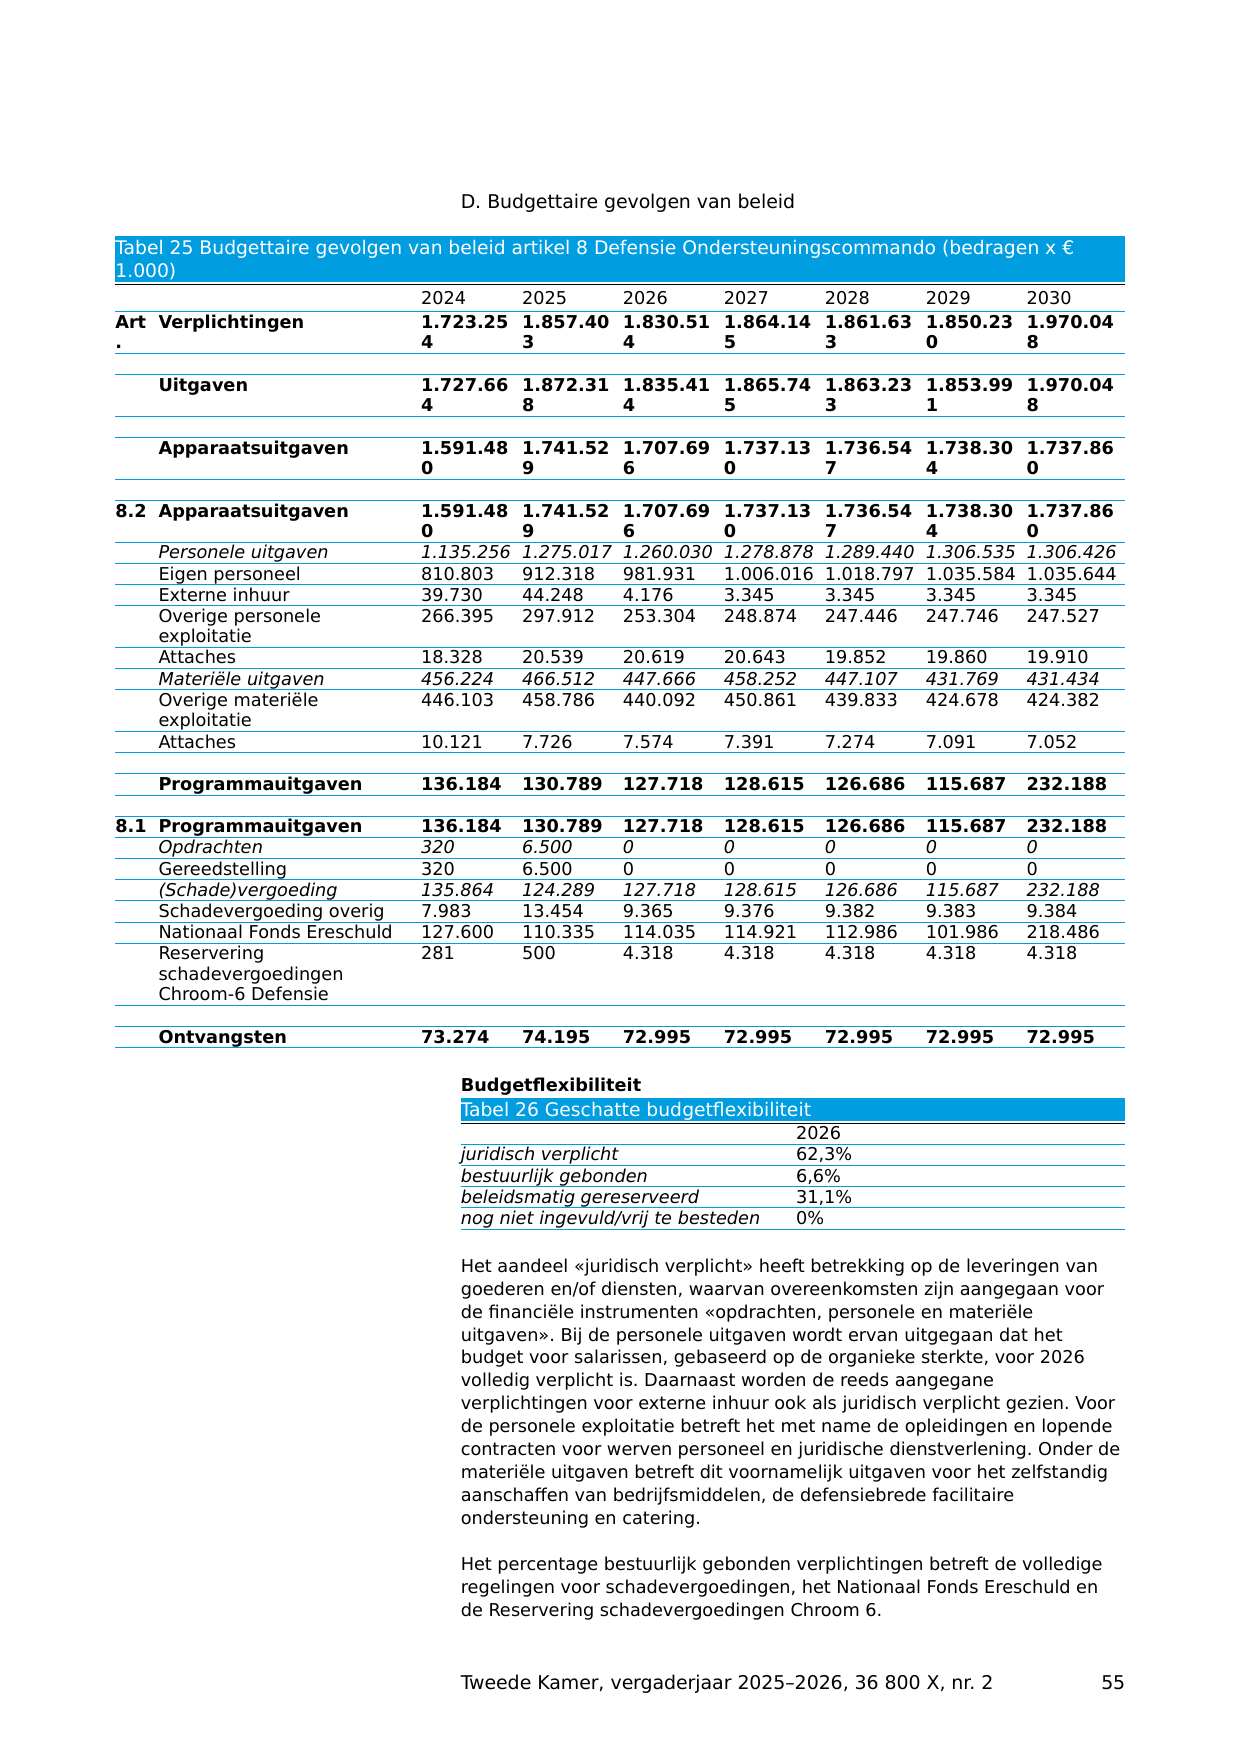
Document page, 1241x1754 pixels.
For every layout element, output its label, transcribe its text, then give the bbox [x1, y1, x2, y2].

table_cell bestuurlijk gebonden [461, 1166, 793, 1186]
table_cell 10.121 [418, 732, 519, 752]
table_cell 1.006.016 [721, 564, 822, 584]
table_cell 127.718 [620, 774, 721, 794]
table_cell 13.454 [519, 901, 620, 921]
table_cell 127.718 [620, 880, 721, 900]
table_cell [115, 375, 155, 416]
table_cell [115, 753, 155, 773]
table_cell 72.995 [923, 1027, 1023, 1047]
table_cell 1.741.529 [519, 501, 620, 542]
table_cell 0 [620, 859, 721, 879]
table_cell 7.391 [721, 732, 822, 752]
table_cell 130.789 [519, 817, 620, 837]
table_cell 1.830.514 [620, 312, 721, 353]
table_cell Ontvangsten [155, 1027, 418, 1047]
table_cell Opdrachten [155, 838, 418, 858]
table_cell 128.615 [721, 880, 822, 900]
table_cell 253.304 [620, 606, 721, 647]
table_cell [822, 354, 923, 374]
table_cell [721, 1006, 822, 1026]
table_cell 114.921 [721, 923, 822, 942]
table_cell 247.527 [1024, 606, 1125, 647]
table_cell 2030 [1024, 285, 1125, 311]
table_cell 1.737.860 [1024, 438, 1125, 479]
table_cell 281 [418, 944, 519, 1005]
table_cell 0 [721, 859, 822, 879]
table_cell [115, 285, 155, 311]
table_cell 1.591.480 [418, 438, 519, 479]
table_cell 72.995 [1024, 1027, 1125, 1047]
table_cell 1.850.230 [923, 312, 1023, 353]
table_cell 72.995 [620, 1027, 721, 1047]
table_cell 1.872.318 [519, 375, 620, 416]
table_cell 0 [822, 838, 923, 858]
table_cell 232.188 [1024, 880, 1125, 900]
table_cell 128.615 [721, 774, 822, 794]
table_cell [155, 417, 418, 437]
table_cell 136.184 [418, 817, 519, 837]
table_cell 232.188 [1024, 774, 1125, 794]
table_cell [115, 585, 155, 605]
table_cell 466.512 [519, 669, 620, 689]
table_cell 4.176 [620, 585, 721, 605]
table_cell 62,3% [793, 1145, 1125, 1165]
table_cell Attaches [155, 648, 418, 668]
table_cell juridisch verplicht [461, 1145, 793, 1165]
table_cell 1.857.403 [519, 312, 620, 353]
table_cell 6,6% [793, 1166, 1125, 1186]
table_cell [115, 564, 155, 584]
table_cell (Schade)vergoeding [155, 880, 418, 900]
text Het percentage bestuurlijk gebonden verplichtingen betreft de volledige regelingen voor schadevergoedingen, het Nationaal Fonds Ereschuld en de Reservering schadevergoedingen Chroom 6. [461, 1552, 1125, 1621]
text Budgetflexibiliteit [461, 1073, 1125, 1096]
table_cell 247.446 [822, 606, 923, 647]
table_cell 1.135.256 [418, 543, 519, 563]
table_cell 1.306.535 [923, 543, 1023, 563]
table_cell [620, 354, 721, 374]
table_cell 1.737.130 [721, 501, 822, 542]
table_cell 19.910 [1024, 648, 1125, 668]
table_cell 500 [519, 944, 620, 1005]
table_cell 4.318 [721, 944, 822, 1005]
table_cell 424.678 [923, 690, 1023, 731]
table_cell 8.2 [115, 501, 155, 542]
table_cell 127.600 [418, 923, 519, 942]
table_cell 1.737.860 [1024, 501, 1125, 542]
table_cell 127.718 [620, 817, 721, 837]
table_cell [418, 480, 519, 500]
table_cell 320 [418, 859, 519, 879]
table_cell [115, 838, 155, 858]
table_cell 128.615 [721, 817, 822, 837]
table_cell [115, 1027, 155, 1047]
table_cell 1.738.304 [923, 501, 1023, 542]
table_cell [115, 1006, 155, 1026]
table_cell 1.865.745 [721, 375, 822, 416]
table_cell 0 [721, 838, 822, 858]
table_cell 39.730 [418, 585, 519, 605]
table_cell 18.328 [418, 648, 519, 668]
table_cell 9.383 [923, 901, 1023, 921]
table_cell 4.318 [1024, 944, 1125, 1005]
table_cell 135.864 [418, 880, 519, 900]
table_cell [1024, 417, 1125, 437]
table_cell [721, 354, 822, 374]
table_cell 1.738.304 [923, 438, 1023, 479]
table_cell Uitgaven [155, 375, 418, 416]
table_cell 458.786 [519, 690, 620, 731]
table_cell [822, 417, 923, 437]
table_cell [115, 354, 155, 374]
table_cell Programmauitgaven [155, 774, 418, 794]
table_cell Verplichtingen [155, 312, 418, 353]
table_cell 20.539 [519, 648, 620, 668]
table_cell 1.853.991 [923, 375, 1023, 416]
table_cell 7.052 [1024, 732, 1125, 752]
table_cell 7.574 [620, 732, 721, 752]
table_cell [822, 753, 923, 773]
table_cell 0 [1024, 838, 1125, 858]
table_cell 126.686 [822, 880, 923, 900]
table_cell 124.289 [519, 880, 620, 900]
table_cell 232.188 [1024, 817, 1125, 837]
table_cell [155, 753, 418, 773]
table_cell 0 [822, 859, 923, 879]
table_cell 4.318 [620, 944, 721, 1005]
table_cell 248.874 [721, 606, 822, 647]
table_cell Overige materiële exploitatie [155, 690, 418, 731]
table_cell 7.983 [418, 901, 519, 921]
table_cell 101.986 [923, 923, 1023, 942]
table_cell [115, 606, 155, 647]
table_cell 110.335 [519, 923, 620, 942]
table_cell 130.789 [519, 774, 620, 794]
table_cell [620, 1006, 721, 1026]
table_cell 1.741.529 [519, 438, 620, 479]
table_cell 9.384 [1024, 901, 1125, 921]
table_cell [418, 417, 519, 437]
table_cell 1.723.254 [418, 312, 519, 353]
table_cell [519, 796, 620, 816]
table_cell 447.666 [620, 669, 721, 689]
table_cell 431.769 [923, 669, 1023, 689]
table_cell 297.912 [519, 606, 620, 647]
table_cell 115.687 [923, 880, 1023, 900]
table_cell [115, 880, 155, 900]
table_cell [115, 690, 155, 731]
table_cell 126.686 [822, 817, 923, 837]
table_cell 112.986 [822, 923, 923, 942]
table_cell 7.726 [519, 732, 620, 752]
table_cell [822, 796, 923, 816]
table_cell 3.345 [822, 585, 923, 605]
table_cell 1.278.878 [721, 543, 822, 563]
table_cell [923, 417, 1023, 437]
table_cell 0% [793, 1208, 1125, 1228]
table_cell 1.018.797 [822, 564, 923, 584]
table_cell 2026 [793, 1124, 1125, 1144]
table_cell 7.091 [923, 732, 1023, 752]
table_cell [620, 796, 721, 816]
table_cell [519, 417, 620, 437]
table_cell 1.306.426 [1024, 543, 1125, 563]
table_cell [620, 417, 721, 437]
table_cell [115, 480, 155, 500]
table_cell beleidsmatig gereserveerd [461, 1187, 793, 1207]
table_cell 31,1% [793, 1187, 1125, 1207]
title D. Budgettaire gevolgen van beleid [461, 191, 1125, 213]
table_cell Art. [115, 312, 155, 353]
table_cell 9.376 [721, 901, 822, 921]
table_cell Eigen personeel [155, 564, 418, 584]
table_cell 1.289.440 [822, 543, 923, 563]
table_cell [519, 354, 620, 374]
table_cell 19.852 [822, 648, 923, 668]
table_cell [115, 669, 155, 689]
table_cell 450.861 [721, 690, 822, 731]
table_cell 1.863.233 [822, 375, 923, 416]
table_cell 136.184 [418, 774, 519, 794]
table_cell 1.727.664 [418, 375, 519, 416]
table_cell 0 [923, 859, 1023, 879]
table_cell 126.686 [822, 774, 923, 794]
table_cell 1.736.547 [822, 501, 923, 542]
table_cell Reservering schadevergoedingen Chroom-6 Defensie [155, 944, 418, 1005]
table_cell 1.737.130 [721, 438, 822, 479]
table_cell [115, 732, 155, 752]
table_cell [1024, 480, 1125, 500]
table_cell [115, 438, 155, 479]
table_cell Personele uitgaven [155, 543, 418, 563]
table_cell 1.970.048 [1024, 375, 1125, 416]
table_cell 1.707.696 [620, 438, 721, 479]
table_cell [923, 480, 1023, 500]
table_cell [620, 480, 721, 500]
table_cell [115, 796, 155, 816]
table_cell [721, 753, 822, 773]
table_cell 1.591.480 [418, 501, 519, 542]
table_cell [115, 543, 155, 563]
table_cell [155, 480, 418, 500]
table_cell 912.318 [519, 564, 620, 584]
table_cell 431.434 [1024, 669, 1125, 689]
table_cell 1.707.696 [620, 501, 721, 542]
table_cell 1.035.644 [1024, 564, 1125, 584]
table_cell 0 [620, 838, 721, 858]
table_cell 2025 [519, 285, 620, 311]
table_cell 72.995 [721, 1027, 822, 1047]
table_cell Schadevergoeding overig [155, 901, 418, 921]
table_cell 72.995 [822, 1027, 923, 1047]
table_cell [418, 796, 519, 816]
table_cell Programmauitgaven [155, 817, 418, 837]
table_cell 1.275.017 [519, 543, 620, 563]
table_cell [923, 354, 1023, 374]
table_cell 3.345 [923, 585, 1023, 605]
table_cell 439.833 [822, 690, 923, 731]
table_cell 247.746 [923, 606, 1023, 647]
table_cell 1.861.633 [822, 312, 923, 353]
table_cell 2027 [721, 285, 822, 311]
table_cell 1.864.145 [721, 312, 822, 353]
table_cell [1024, 1006, 1125, 1026]
table_cell Apparaatsuitgaven [155, 501, 418, 542]
table_cell [115, 859, 155, 879]
table_cell 2024 [418, 285, 519, 311]
table_cell 218.486 [1024, 923, 1125, 942]
table_cell [115, 648, 155, 668]
table_cell 1.835.414 [620, 375, 721, 416]
table_cell 0 [1024, 859, 1125, 879]
table_cell 6.500 [519, 859, 620, 879]
table_cell 115.687 [923, 817, 1023, 837]
table_cell 446.103 [418, 690, 519, 731]
table_cell Gereedstelling [155, 859, 418, 879]
table_cell 424.382 [1024, 690, 1125, 731]
table_cell 3.345 [721, 585, 822, 605]
table_cell 9.365 [620, 901, 721, 921]
table_cell 1.970.048 [1024, 312, 1125, 353]
table_cell [620, 753, 721, 773]
table_cell 2029 [923, 285, 1023, 311]
table_cell 8.1 [115, 817, 155, 837]
table_cell 981.931 [620, 564, 721, 584]
table_cell 0 [923, 838, 1023, 858]
table_cell [461, 1124, 793, 1144]
text Het aandeel «juridisch verplicht» heeft betrekking op de leveringen van goederen en/of diensten, waarvan overeenkomsten zijn aangegaan voor de financiële instrumenten «opdrachten, personele en materiële uitgaven». Bij de personele uitgaven wordt ervan uitgegaan dat het budget voor salarissen, gebaseerd op de organieke sterkte, voor 2026 volledig verplicht is. Daarnaast worden de reeds aangegane verplichtingen voor externe inhuur ook als juridisch verplicht gezien. Voor de personele exploitatie betreft het met name de opleidingen en lopende contracten voor werven personeel en juridische dienstverlening. Onder de materiële uitgaven betreft dit voornamelijk uitgaven voor het zelfstandig aanschaffen van bedrijfsmiddelen, de defensiebrede facilitaire ondersteuning en catering. [461, 1254, 1125, 1529]
table_cell Attaches [155, 732, 418, 752]
table_cell [923, 796, 1023, 816]
table_cell [721, 480, 822, 500]
table_cell 74.195 [519, 1027, 620, 1047]
table_cell [721, 417, 822, 437]
table_cell [115, 774, 155, 794]
table_cell [115, 901, 155, 921]
table_cell [519, 480, 620, 500]
table_cell Nationaal Fonds Ereschuld [155, 923, 418, 942]
table_cell 456.224 [418, 669, 519, 689]
table_cell [1024, 796, 1125, 816]
table_cell [519, 1006, 620, 1026]
table_cell [418, 1006, 519, 1026]
table_cell Overige personele exploitatie [155, 606, 418, 647]
table_cell 458.252 [721, 669, 822, 689]
table_cell 3.345 [1024, 585, 1125, 605]
table_cell [155, 285, 418, 311]
table_cell 266.395 [418, 606, 519, 647]
table_cell 20.643 [721, 648, 822, 668]
table_cell [822, 480, 923, 500]
table_cell 810.803 [418, 564, 519, 584]
table_cell 2028 [822, 285, 923, 311]
table_cell 7.274 [822, 732, 923, 752]
table_cell [1024, 753, 1125, 773]
table_cell [155, 796, 418, 816]
table_cell 4.318 [822, 944, 923, 1005]
table_cell [822, 1006, 923, 1026]
table_cell [418, 753, 519, 773]
table_cell [519, 753, 620, 773]
table_cell 2026 [620, 285, 721, 311]
table_cell [1024, 354, 1125, 374]
table_cell [418, 354, 519, 374]
table_cell Apparaatsuitgaven [155, 438, 418, 479]
table_cell [115, 944, 155, 1005]
table_cell 1.035.584 [923, 564, 1023, 584]
table_cell 6.500 [519, 838, 620, 858]
table_cell [155, 354, 418, 374]
table_cell [923, 1006, 1023, 1026]
table_cell 9.382 [822, 901, 923, 921]
table_cell Materiële uitgaven [155, 669, 418, 689]
table_cell 320 [418, 838, 519, 858]
table_cell Externe inhuur [155, 585, 418, 605]
table_cell 115.687 [923, 774, 1023, 794]
table_cell 4.318 [923, 944, 1023, 1005]
table_cell [721, 796, 822, 816]
table_cell 114.035 [620, 923, 721, 942]
table_cell 20.619 [620, 648, 721, 668]
table_cell [115, 417, 155, 437]
table_cell [115, 923, 155, 942]
table_cell 73.274 [418, 1027, 519, 1047]
table_cell [923, 753, 1023, 773]
table_cell nog niet ingevuld/vrij te besteden [461, 1208, 793, 1228]
table_cell [155, 1006, 418, 1026]
table_cell 19.860 [923, 648, 1023, 668]
table_cell 44.248 [519, 585, 620, 605]
table_cell 440.092 [620, 690, 721, 731]
table_cell 1.260.030 [620, 543, 721, 563]
table_cell 1.736.547 [822, 438, 923, 479]
table_cell 447.107 [822, 669, 923, 689]
